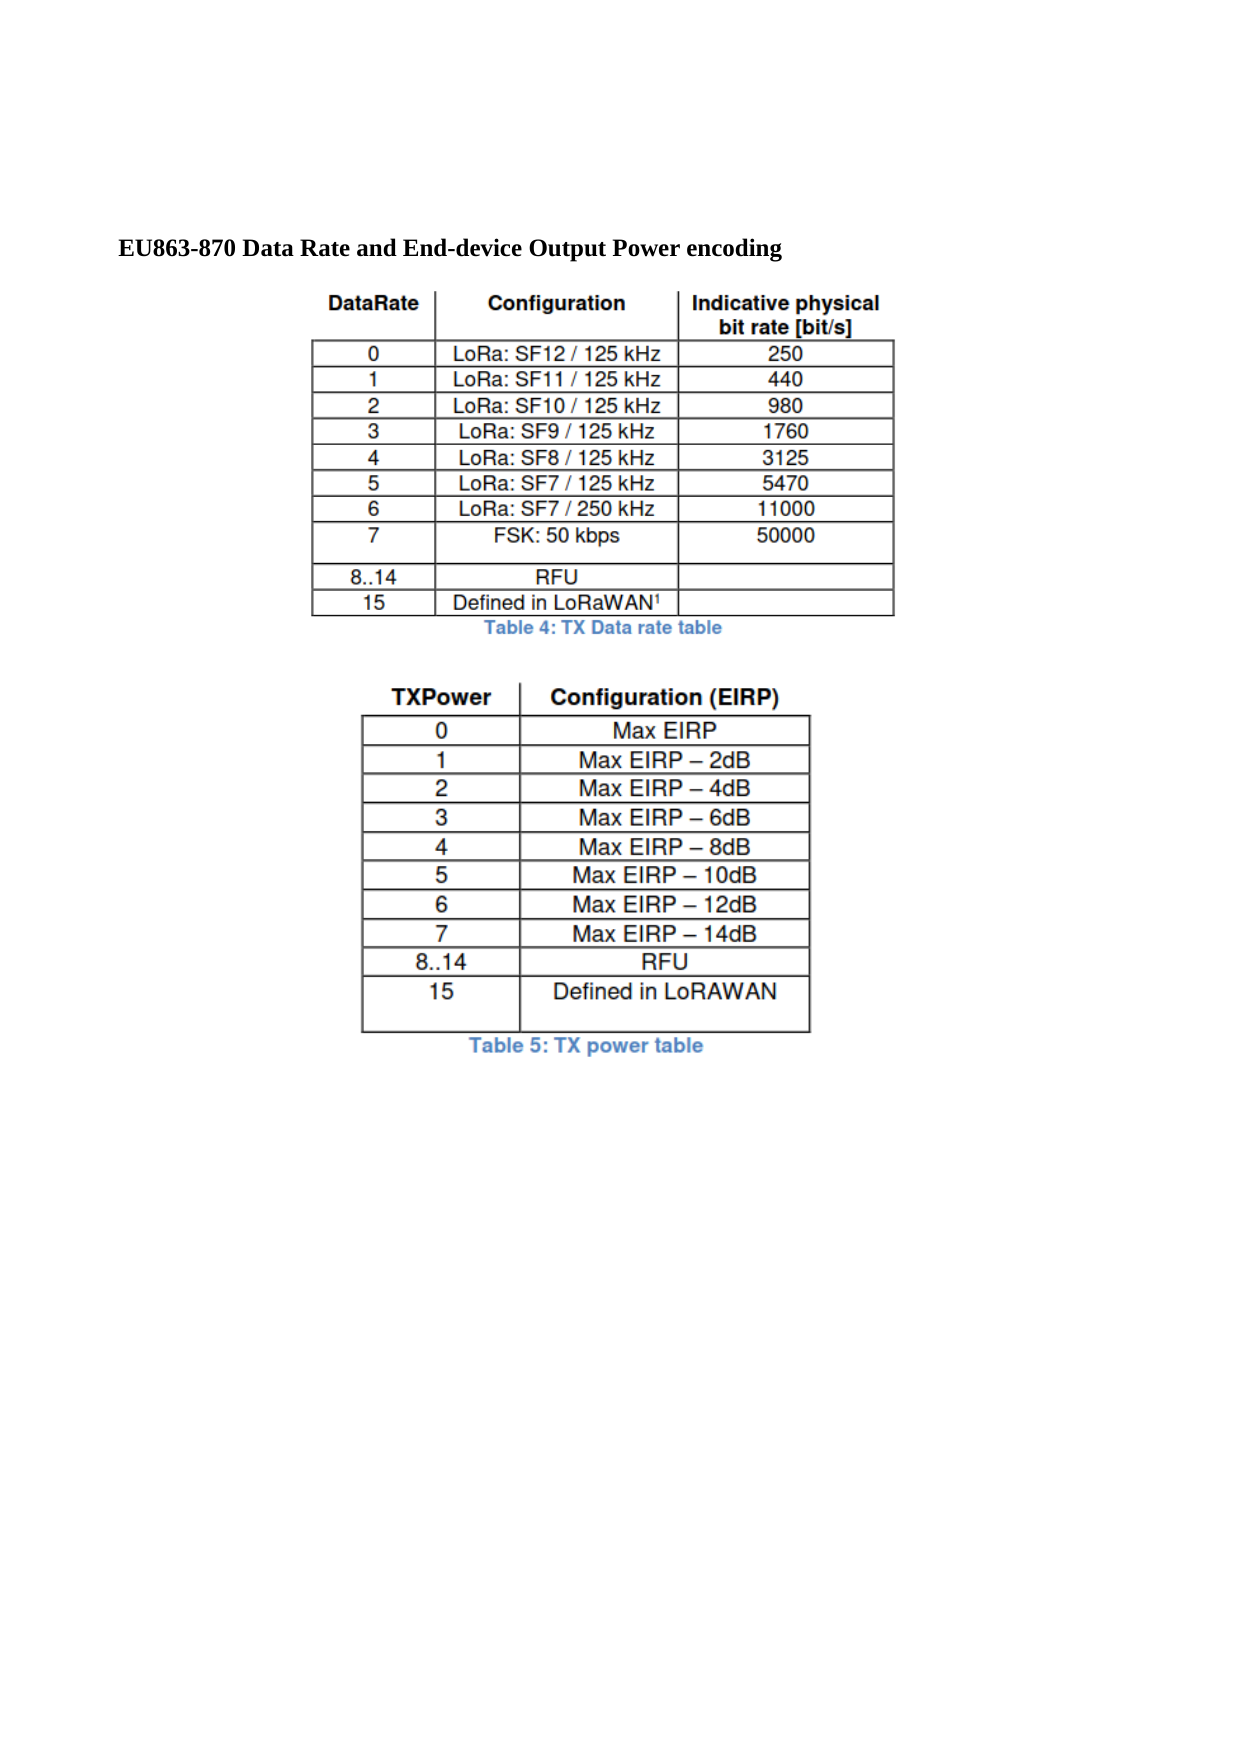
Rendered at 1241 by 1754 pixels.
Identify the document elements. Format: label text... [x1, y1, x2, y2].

picture [281, 271, 909, 643]
picture [315, 680, 855, 1064]
text EU863-870 Data Rate and End-device Output Power encoding [118, 233, 1122, 262]
